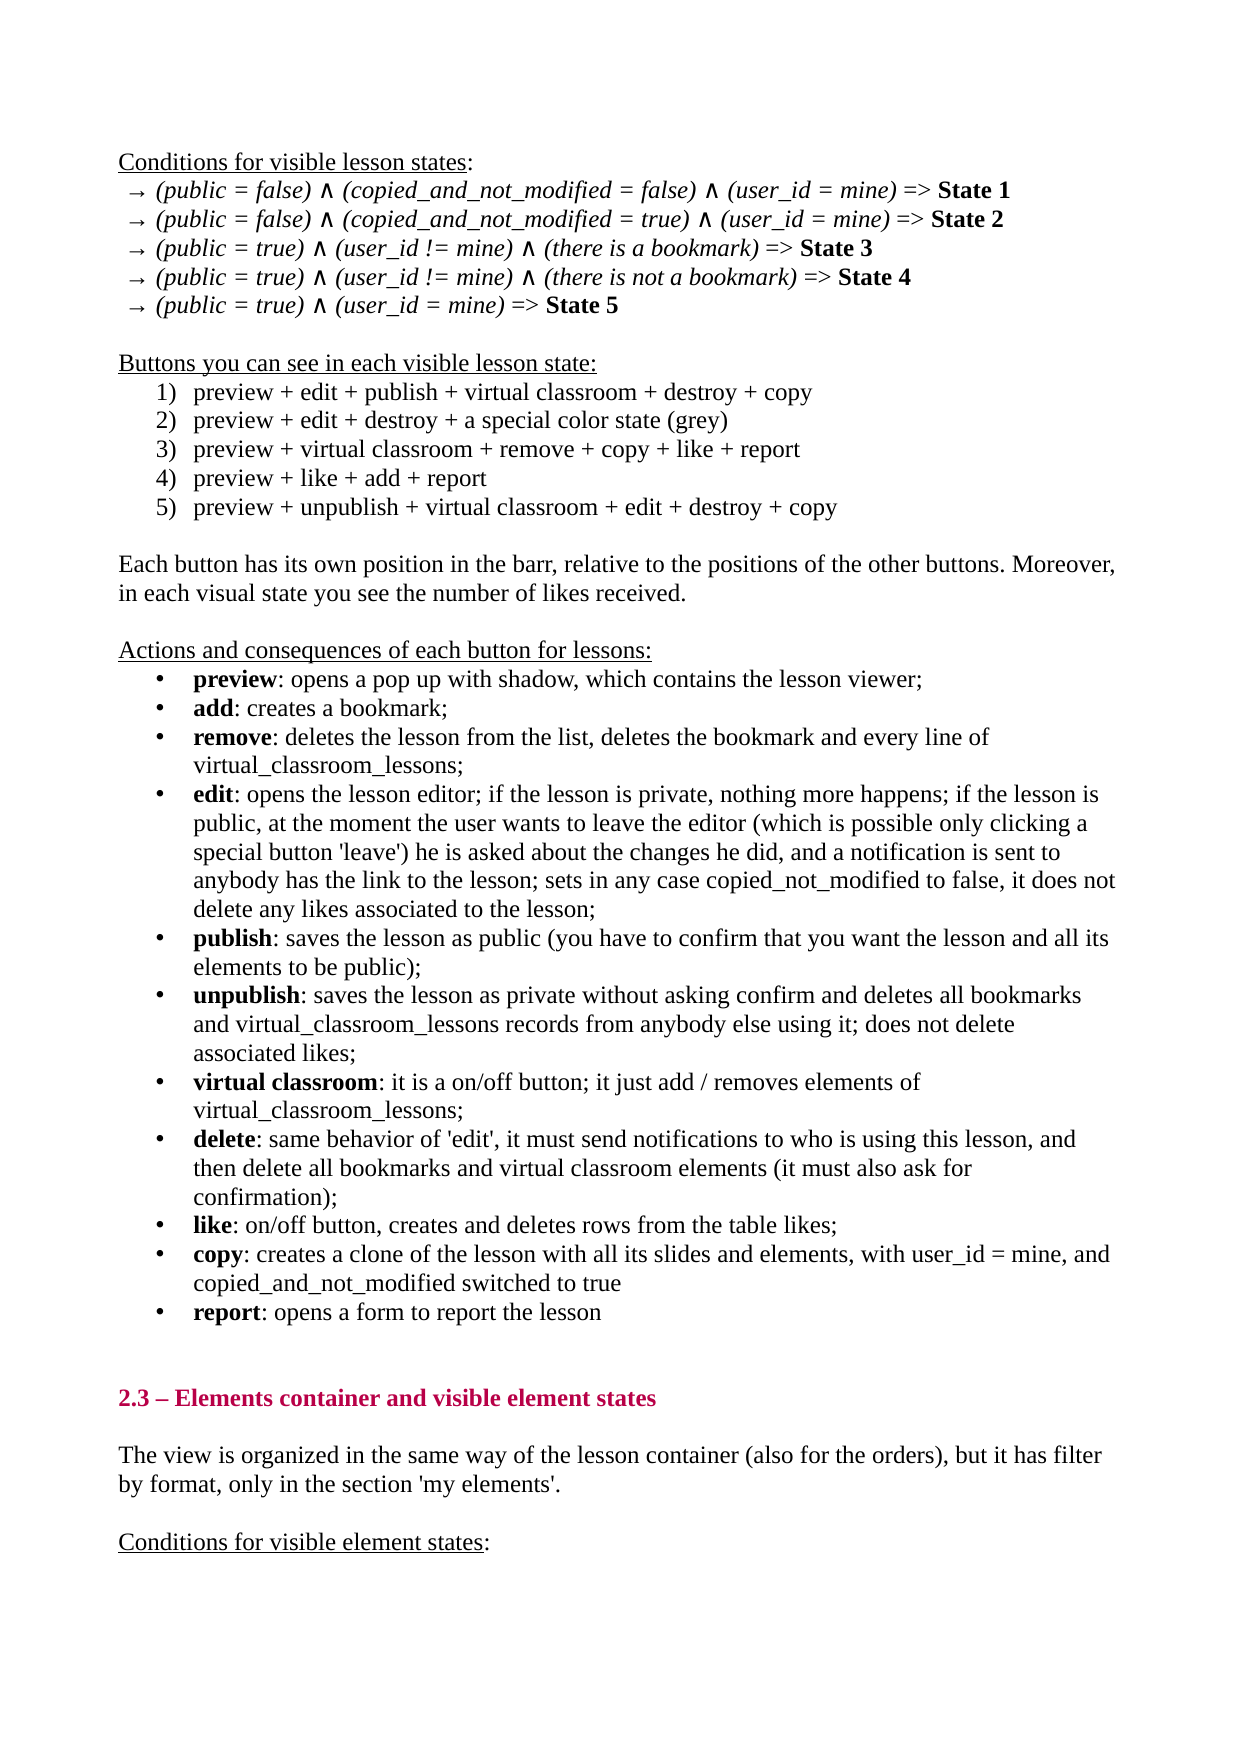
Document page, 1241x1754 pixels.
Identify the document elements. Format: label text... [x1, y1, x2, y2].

list preview + edit + publish + virtual classroom + destroy + copy [156, 377, 1122, 406]
list like: on/off button, creates and deletes rows from the table likes; [156, 1211, 1122, 1239]
list report: opens a form to report the lesson [156, 1297, 1122, 1326]
text → (public = true) ∧ (user_id != mine) ∧ (there is a bookmark) => State 3 [118, 233, 1122, 262]
text Actions and consequences of each button for lessons: [118, 636, 1122, 664]
text Conditions for visible element states: [118, 1527, 1122, 1556]
list delete: same behavior of 'edit', it must send notifications to who is using this lesson, and then delete all bookmarks and virtual classroom elements (it must also ask for confirmation); [156, 1124, 1122, 1211]
list unpublish: saves the lesson as private without asking confirm and deletes all bookmarks and virtual_classroom_lessons records from anybody else using it; does not delete associated likes; [156, 981, 1122, 1067]
list copy: creates a clone of the lesson with all its slides and elements, with user_id = mine, and copied_and_not_modified switched to true [156, 1239, 1122, 1297]
text → (public = true) ∧ (user_id = mine) => State 5 [118, 291, 1122, 319]
text Conditions for visible lesson states: [118, 147, 1122, 176]
list preview + virtual classroom + remove + copy + like + report [156, 434, 1122, 463]
list preview: opens a pop up with shadow, which contains the lesson viewer; [156, 664, 1122, 693]
list virtual classroom: it is a on/off button; it just add / removes elements of virtual_classroom_lessons; [156, 1067, 1122, 1124]
text The view is organized in the same way of the lesson container (also for the orders), but it has filter by format, only in the section 'my elements'. [118, 1441, 1122, 1498]
text 2.3 – Elements container and visible element states [118, 1383, 1122, 1412]
list add: creates a bookmark; [156, 693, 1122, 722]
list publish: saves the lesson as public (you have to confirm that you want the lesson and all its elements to be public); [156, 923, 1122, 981]
list preview + like + add + report [156, 463, 1122, 492]
text Buttons you can see in each visible lesson state: [118, 348, 1122, 377]
list preview + edit + destroy + a special color state (grey) [156, 406, 1122, 434]
text → (public = true) ∧ (user_id != mine) ∧ (there is not a bookmark) => State 4 [118, 262, 1122, 291]
text → (public = false) ∧ (copied_and_not_modified = true) ∧ (user_id = mine) => State 2 [118, 204, 1122, 233]
text Each button has its own position in the barr, relative to the positions of the other buttons. Moreover, in each visual state you see the number of likes received. [118, 549, 1122, 607]
text → (public = false) ∧ (copied_and_not_modified = false) ∧ (user_id = mine) => State 1 [118, 176, 1122, 204]
list remove: deletes the lesson from the list, deletes the bookmark and every line of virtual_classroom_lessons; [156, 722, 1122, 779]
list preview + unpublish + virtual classroom + edit + destroy + copy [156, 492, 1122, 521]
list edit: opens the lesson editor; if the lesson is private, nothing more happens; if the lesson is public, at the moment the user wants to leave the editor (which is possible only clicking a special button 'leave') he is asked about the changes he did, and a notification is sent to anybody has the link to the lesson; sets in any case copied_not_modified to false, it does not delete any likes associated to the lesson; [156, 779, 1122, 923]
